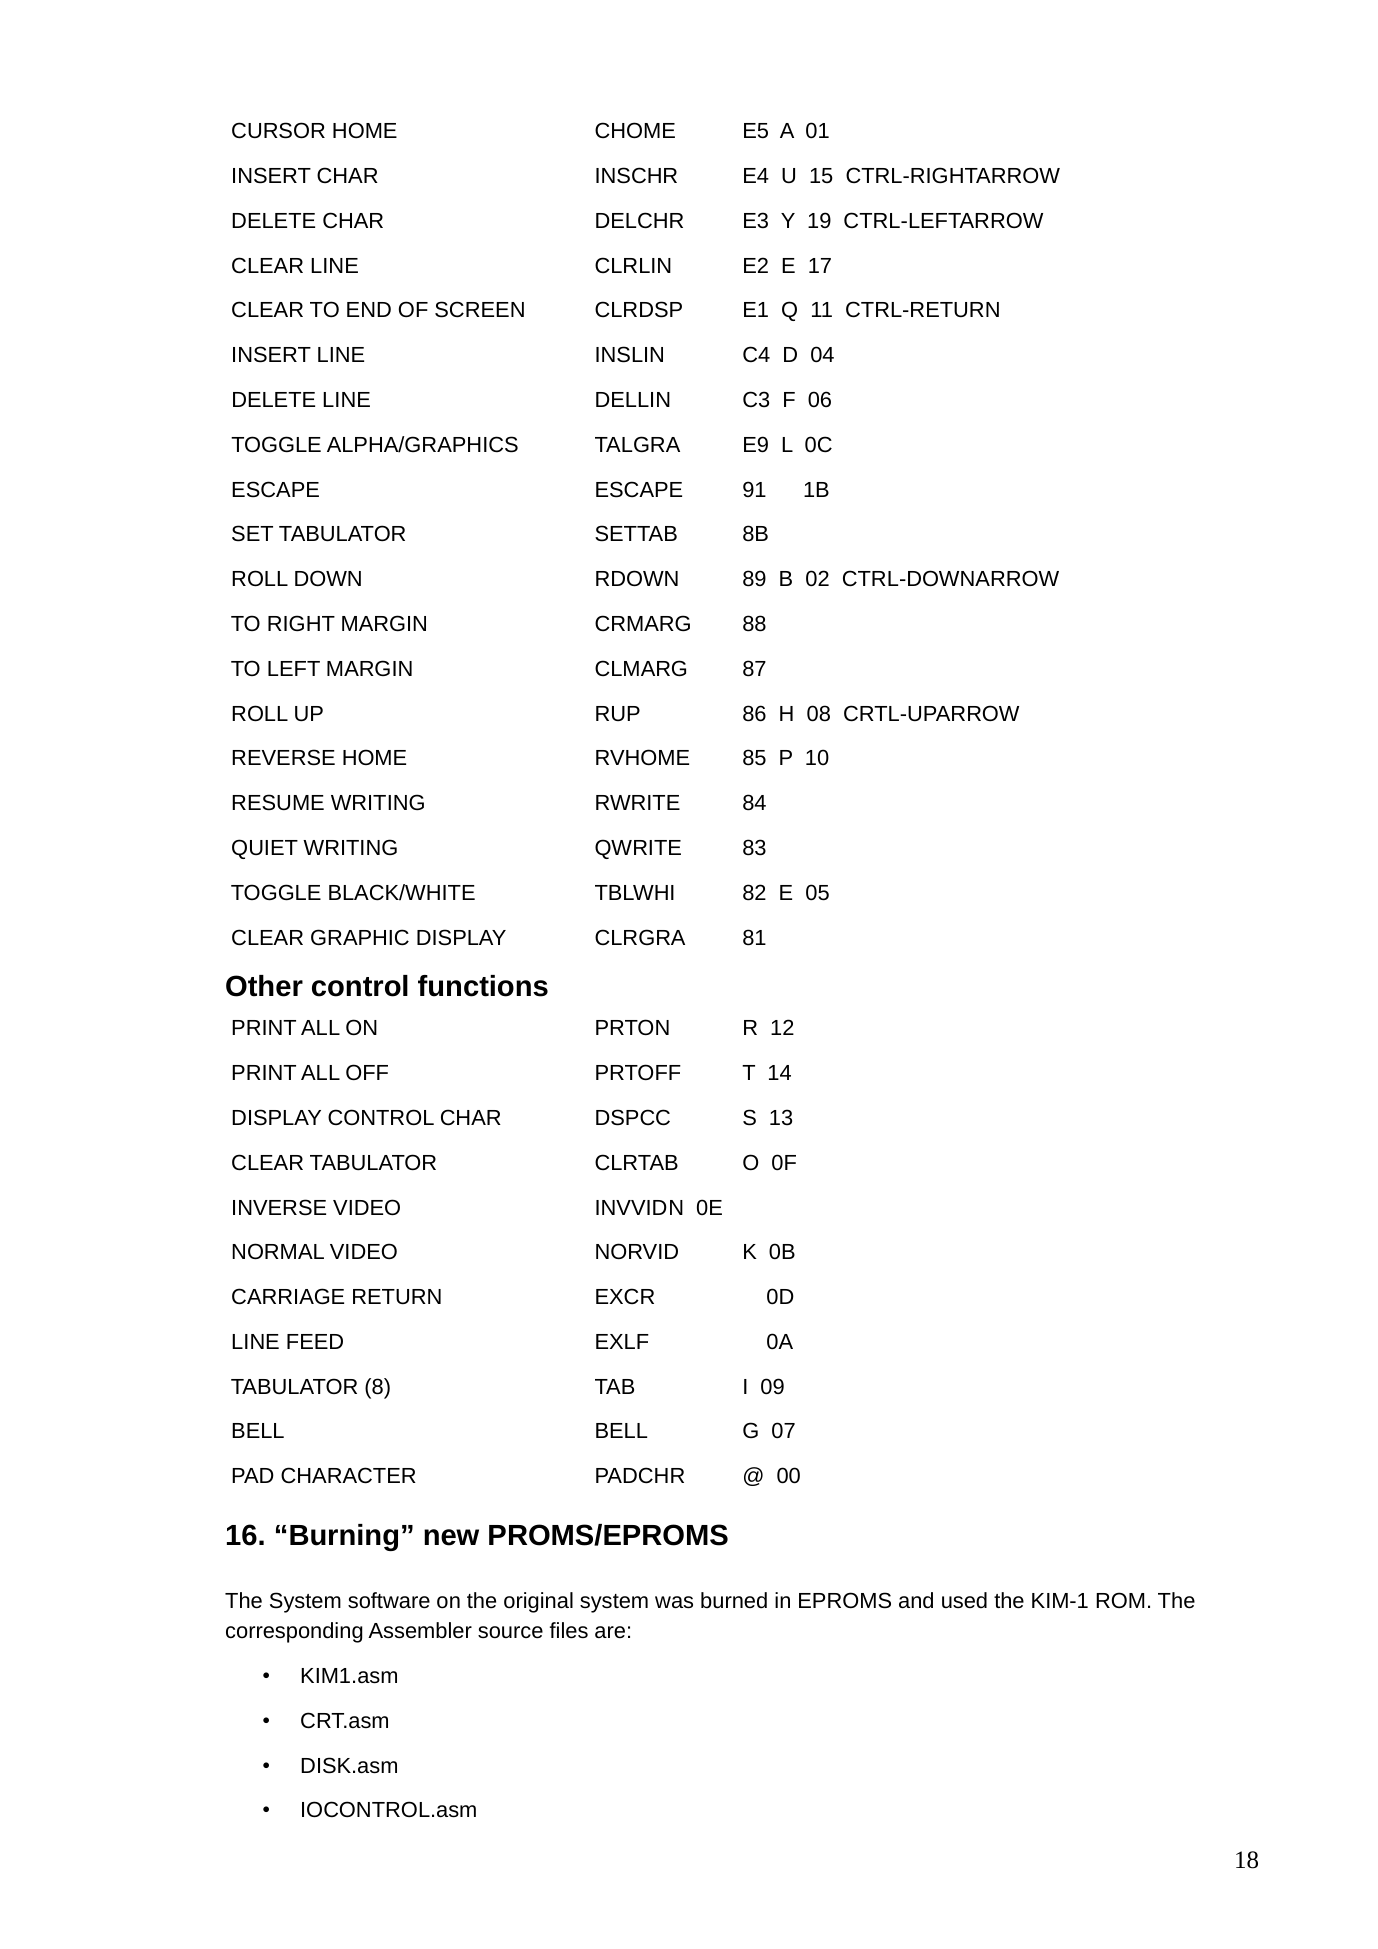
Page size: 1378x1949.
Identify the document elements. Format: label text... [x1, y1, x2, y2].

text TO LEFT MARGIN CLMARG 87 [225, 656, 1259, 681]
text DISPLAY CONTROL CHAR DSPCC S 13 [225, 1105, 1259, 1130]
text CLEAR GRAPHIC DISPLAY CLRGRA 81 [225, 924, 1259, 949]
text LINE FEED EXLF 0A [225, 1329, 1259, 1354]
text CLEAR TO END OF SCREEN CLRDSP E1 Q 11 CTRL-RETURN [225, 297, 1259, 322]
text ESCAPE ESCAPE 91 1B [225, 476, 1259, 502]
text RESUME WRITING RWRITE 84 [225, 790, 1259, 815]
text CLEAR LINE CLRLIN E2 E 17 [225, 252, 1259, 278]
text PAD CHARACTER PADCHR @ 00 [225, 1463, 1259, 1488]
text QUIET WRITING QWRITE 83 [225, 835, 1259, 860]
list DISK.asm [262, 1753, 1259, 1778]
text TABULATOR (8) TAB I 09 [225, 1373, 1259, 1399]
text ROLL UP RUP 86 H 08 CRTL-UPARROW [225, 700, 1259, 726]
text CLEAR TABULATOR CLRTAB O 0F [225, 1149, 1259, 1175]
text PRINT ALL OFF PRTOFF T 14 [225, 1060, 1259, 1085]
text INSERT CHAR INSCHR E4 U 15 CTRL-RIGHTARROW [225, 163, 1259, 188]
text BELL BELL G 07 [225, 1418, 1259, 1443]
list IOCONTROL.asm [262, 1797, 1259, 1823]
list KIM1.asm [262, 1663, 1259, 1688]
text DELETE CHAR DELCHR E3 Y 19 CTRL-LEFTARROW [225, 208, 1259, 233]
text ROLL DOWN RDOWN 89 B 02 CTRL-DOWNARROW [225, 566, 1259, 591]
list CRT.asm [262, 1708, 1259, 1733]
text INSERT LINE INSLIN C4 D 04 [225, 342, 1259, 367]
text CURSOR HOME CHOME E5 A 01 [225, 118, 1259, 143]
text INVERSE VIDEO INVVID N 0E [225, 1194, 1259, 1219]
text NORMAL VIDEO NORVID K 0B [225, 1239, 1259, 1264]
text TO RIGHT MARGIN CRMARG 88 [225, 611, 1259, 636]
text TOGGLE BLACK/WHITE TBLWHI 82 E 05 [225, 879, 1259, 905]
subtitle 16. “Burning” new PROMS/EPROMS [225, 1518, 1259, 1552]
text DELETE LINE DELLIN C3 F 06 [225, 387, 1259, 412]
text TOGGLE ALPHA/GRAPHICS TALGRA E9 L 0C [225, 432, 1259, 457]
subtitle Other control functions [225, 969, 1259, 1003]
text SET TABULATOR SETTAB 8B [225, 521, 1259, 546]
text The System software on the original system was burned in EPROMS and used the KIM-1 ROM. The corresponding Assembler source files are: [225, 1588, 1259, 1643]
text CARRIAGE RETURN EXCR 0D [225, 1284, 1259, 1309]
text PRINT ALL ON PRTON R 12 [225, 1015, 1259, 1040]
text REVERSE HOME RVHOME 85 P 10 [225, 745, 1259, 770]
